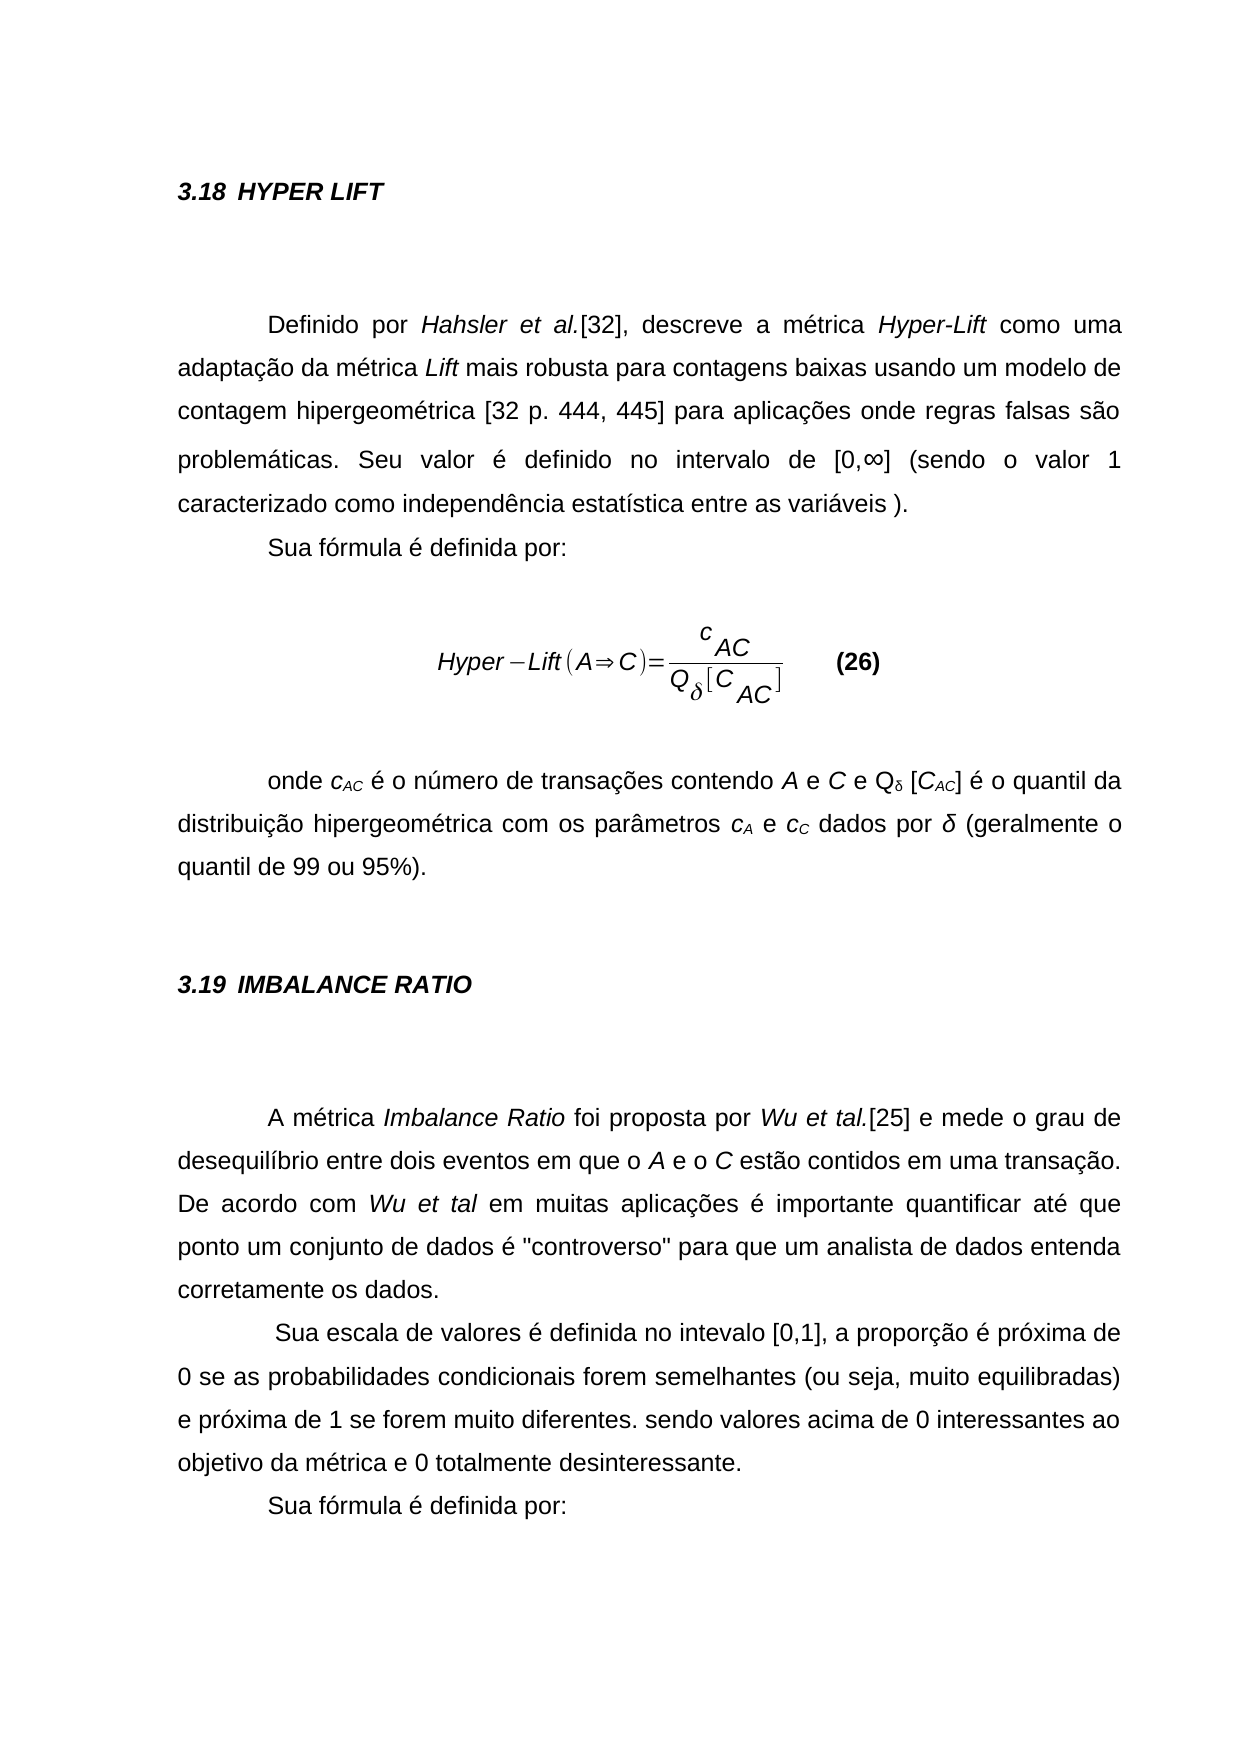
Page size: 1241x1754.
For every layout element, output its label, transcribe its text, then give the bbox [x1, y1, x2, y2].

text Sua fórmula é definida por: [177, 532, 1122, 561]
text Definido por Hahsler et al.[32], descreve a métrica Hyper-Lift como uma adaptação da métrica Lift mais robusta para contagens baixas usando um modelo de contagem hipergeométrica [32 p. 444, 445] para aplicações onde regras falsas são problemáticas. Seu valor é definido no intervalo de [0,∞] (sendo o valor 1 caracterizado como independência estatística entre as variáveis ). [177, 310, 1122, 518]
text onde cAC é o número de transações contendo A e C e Qδ [CAC] é o quantil da distribuição hipergeométrica com os parâmetros cA e cC dados por δ (geralmente o quantil de 99 ou 95%). [177, 766, 1122, 881]
text (26) [177, 619, 1122, 708]
subtitle HYPER LIFT [177, 177, 1122, 206]
text Sua escala de valores é definida no intevalo [0,1], a proporção é próxima de 0 se as probabilidades condicionais forem semelhantes (ou seja, muito equilibradas) e próxima de 1 se forem muito diferentes. sendo valores acima de 0 interessantes ao objetivo da métrica e 0 totalmente desinteressante. [177, 1318, 1122, 1477]
subtitle IMBALANCE RATIO [177, 970, 1122, 999]
text A métrica Imbalance Ratio foi proposta por Wu et tal.[25] e mede o grau de desequilíbrio entre dois eventos em que o A e o C estão contidos em uma transação. De acordo com Wu et tal em muitas aplicações é importante quantificar até que ponto um conjunto de dados é "controverso" para que um analista de dados entenda corretamente os dados. [177, 1103, 1122, 1304]
text Sua fórmula é definida por: [177, 1491, 1122, 1520]
